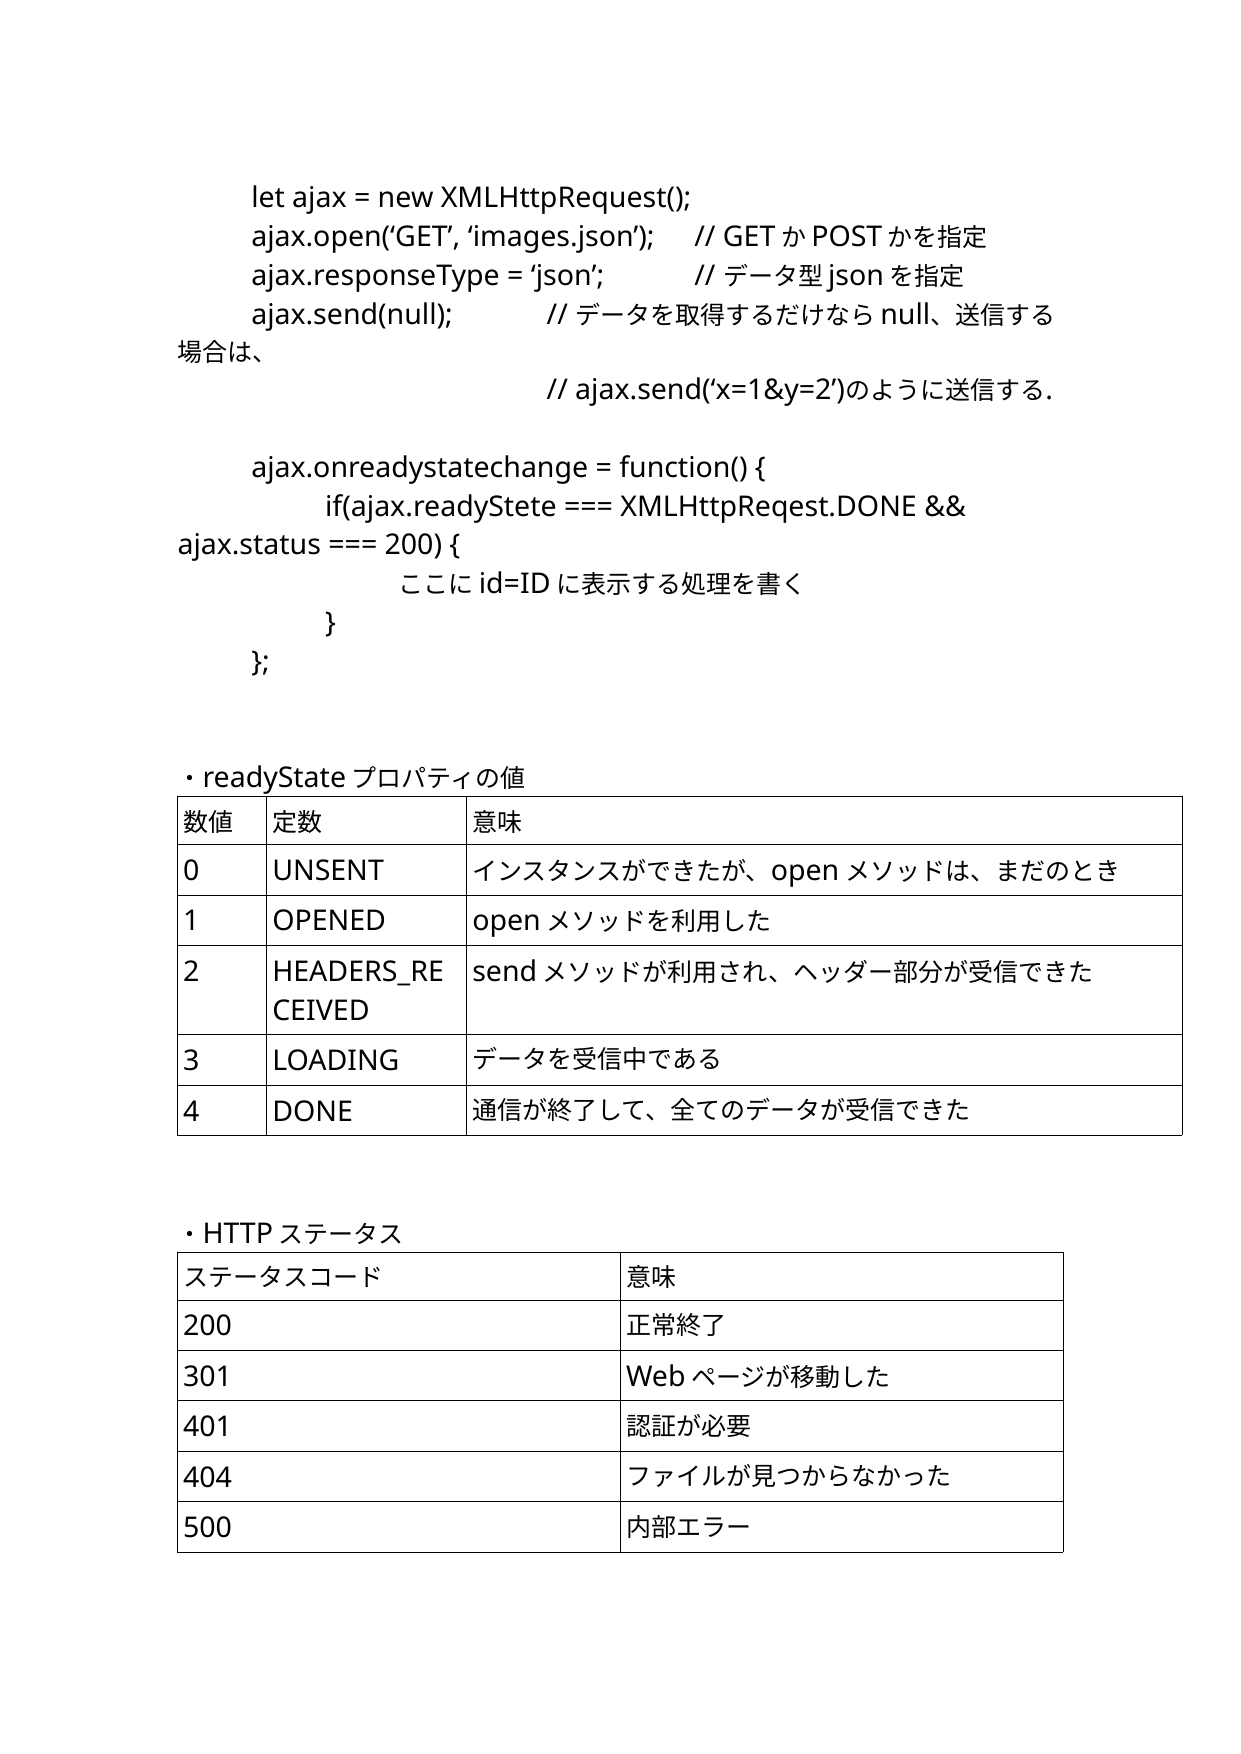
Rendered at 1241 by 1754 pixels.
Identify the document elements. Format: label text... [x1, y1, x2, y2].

table_cell ファイルが見つからなかった [621, 1452, 1063, 1501]
table_header 意味 [467, 797, 1182, 844]
text ・readyStateプロパティの値 [177, 757, 1063, 796]
text if(ajax.readyStete === XMLHttpReqest.DONE && ajax.status === 200) { [177, 485, 1063, 563]
table_cell 500 [178, 1502, 620, 1552]
table_cell 1 [178, 896, 266, 945]
text // ajax.send(‘x=1&y=2’)のように送信する. [177, 369, 1063, 408]
table_cell インスタンスができたが、openメソッドは、まだのとき [467, 845, 1182, 894]
table_header 数値 [178, 797, 266, 844]
table_cell UNSENT [267, 845, 466, 894]
text } [177, 602, 1063, 641]
table_cell openメソッドを利用した [467, 896, 1182, 945]
table_header 意味 [621, 1253, 1063, 1299]
text let ajax = new XMLHttpRequest(); [177, 177, 1063, 216]
table_cell 2 [178, 946, 266, 1034]
text ・HTTPステータス [177, 1213, 1063, 1252]
table_cell sendメソッドが利用され、ヘッダー部分が受信できた [467, 946, 1182, 1034]
table_cell DONE [267, 1086, 466, 1135]
table_cell HEADERS_RECEIVED [267, 946, 466, 1034]
table_cell 0 [178, 845, 266, 894]
table_cell 200 [178, 1301, 620, 1350]
table_cell OPENED [267, 896, 466, 945]
text }; [177, 641, 1063, 680]
table_header 定数 [267, 797, 466, 844]
table_cell Webページが移動した [621, 1351, 1063, 1400]
text ajax.send(null); // データを取得するだけならnull、送信する場合は、 [177, 294, 1063, 369]
table_cell 4 [178, 1086, 266, 1135]
table_cell 401 [178, 1401, 620, 1451]
text ajax.responseType = ‘json’; // データ型jsonを指定 [177, 255, 1063, 294]
table_cell 認証が必要 [621, 1401, 1063, 1451]
table_cell 通信が終了して、全てのデータが受信できた [467, 1086, 1182, 1135]
text ajax.onreadystatechange = function() { [177, 447, 1063, 485]
table_header ステータスコード [178, 1253, 620, 1299]
table_cell 正常終了 [621, 1301, 1063, 1350]
table_cell 3 [178, 1035, 266, 1084]
table_cell 301 [178, 1351, 620, 1400]
table_cell LOADING [267, 1035, 466, 1084]
table_cell 404 [178, 1452, 620, 1501]
table_cell 内部エラー [621, 1502, 1063, 1552]
table_cell データを受信中である [467, 1035, 1182, 1084]
text ここにid=IDに表示する処理を書く [177, 563, 1063, 602]
text ajax.open(‘GET’, ‘images.json’); // GETかPOSTかを指定 [177, 216, 1063, 255]
